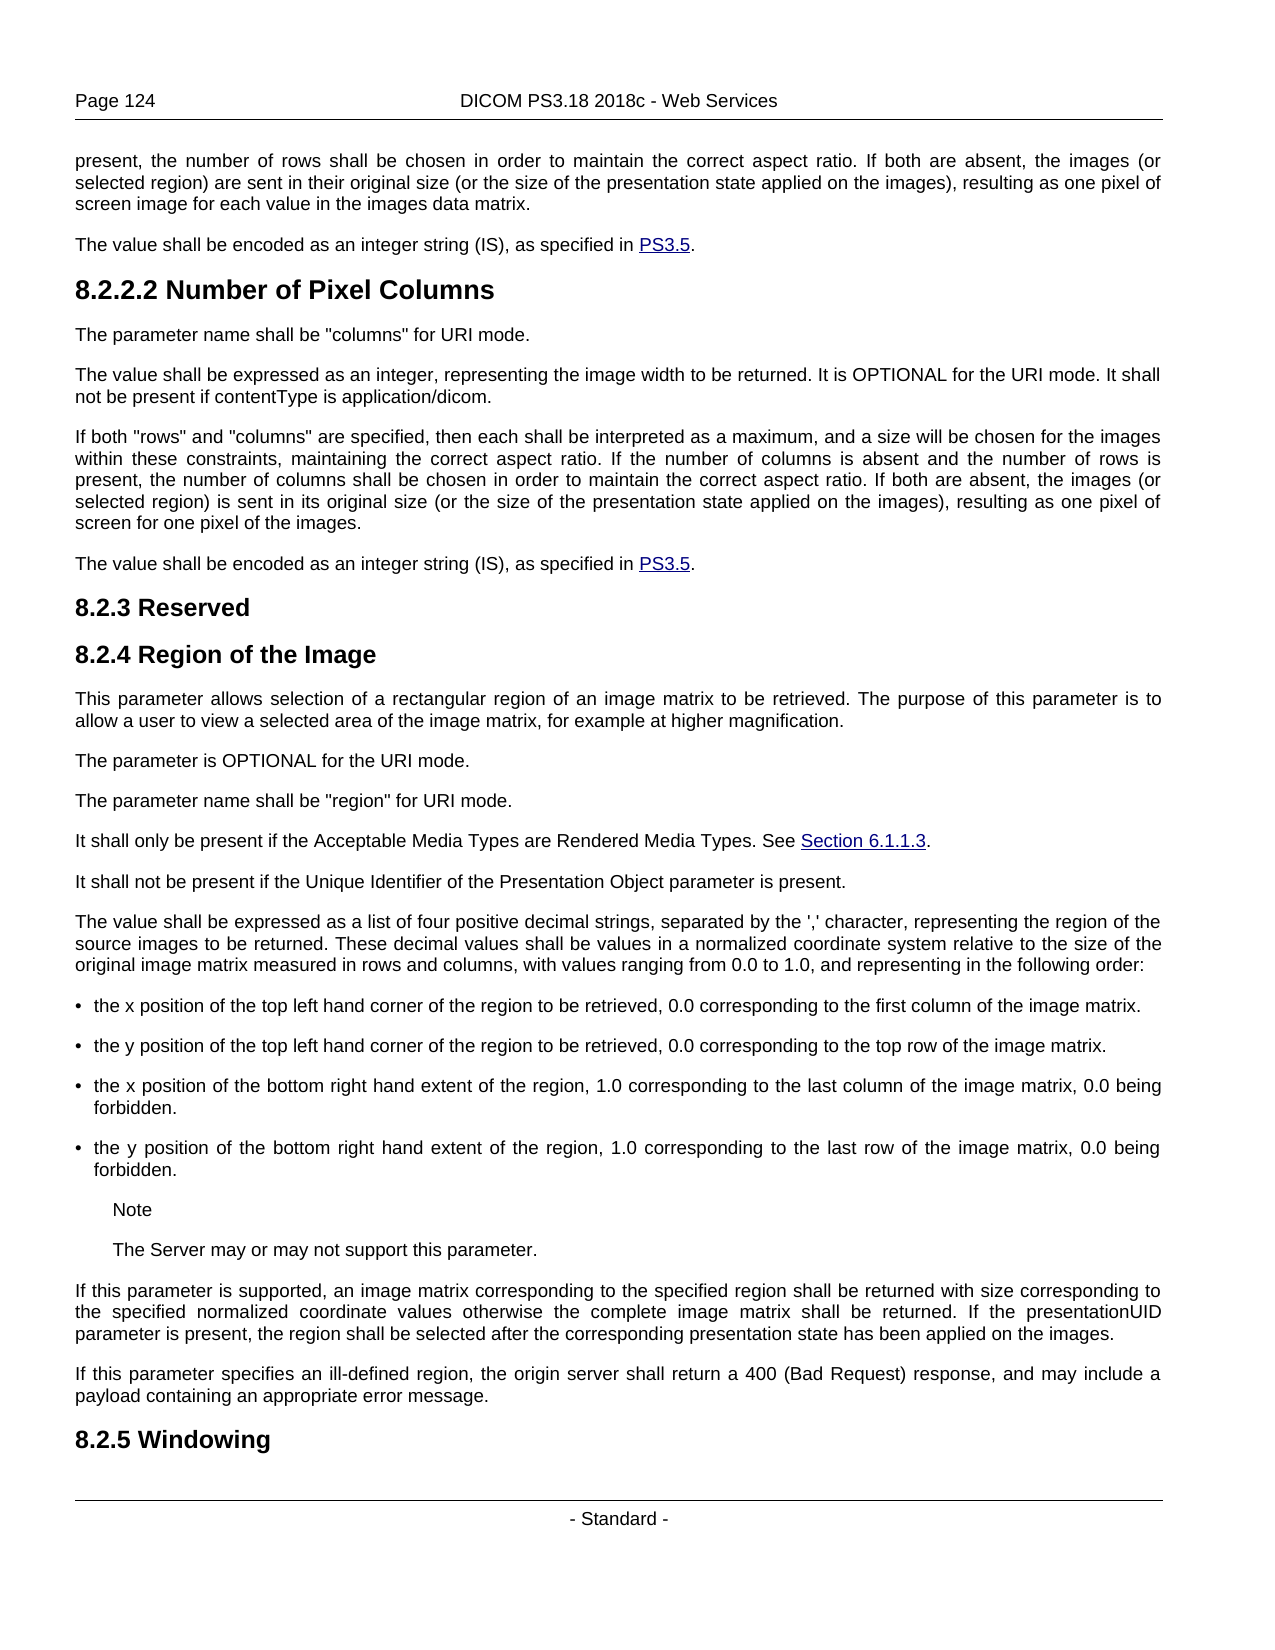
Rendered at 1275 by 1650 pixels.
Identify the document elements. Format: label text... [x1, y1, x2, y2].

text Note [112, 1199, 1125, 1220]
text The value shall be expressed as a list of four positive decimal strings, separated by the ',' character, representing the region of the source images to be returned. These decimal values shall be values in a normalized coordinate system relative to the size of the original image matrix measured in rows and columns, with values ranging from 0.0 to 1.0, and representing in the following order: [75, 911, 1162, 976]
text The parameter name shall be "columns" for URI mode. [75, 324, 1162, 345]
text The value shall be encoded as an integer string (IS), as specified in PS3.5. [75, 552, 1162, 574]
list the x position of the bottom right hand extent of the region, 1.0 corresponding to the last column of the image matrix, 0.0 being forbidden. [75, 1075, 1162, 1118]
text The value shall be encoded as an integer string (IS), as specified in PS3.5. [75, 233, 1162, 255]
text present, the number of rows shall be chosen in order to maintain the correct aspect ratio. If both are absent, the images (or selected region) are sent in their original size (or the size of the presentation state applied on the images), resulting as one pixel of screen image for each value in the images data matrix. [75, 150, 1162, 215]
text The value shall be expressed as an integer, representing the image width to be returned. It is OPTIONAL for the URI mode. It shall not be present if contentType is application/dicom. [75, 364, 1162, 407]
text If this parameter is supported, an image matrix corresponding to the specified region shall be returned with size corresponding to the specified normalized coordinate values otherwise the complete image matrix shall be returned. If the presentationUID parameter is present, the region shall be selected after the corresponding presentation state has been applied on the images. [75, 1279, 1162, 1344]
text 8.2.4 Region of the Image [75, 640, 1162, 669]
list the y position of the bottom right hand extent of the region, 1.0 corresponding to the last row of the image matrix, 0.0 being forbidden. [75, 1137, 1162, 1180]
text The parameter is OPTIONAL for the URI mode. [75, 750, 1162, 771]
text 8.2.3 Reserved [75, 593, 1162, 622]
list the x position of the top left hand corner of the region to be retrieved, 0.0 corresponding to the first column of the image matrix. [75, 994, 1162, 1016]
list the y position of the top left hand corner of the region to be retrieved, 0.0 corresponding to the top row of the image matrix. [75, 1035, 1162, 1056]
text The parameter name shall be "region" for URI mode. [75, 790, 1162, 812]
text The Server may or may not support this parameter. [112, 1239, 1125, 1261]
text This parameter allows selection of a rectangular region of an image matrix to be retrieved. The purpose of this parameter is to allow a user to view a selected area of the image matrix, for example at higher magnification. [75, 688, 1162, 731]
text It shall only be present if the Acceptable Media Types are Rendered Media Types. See Section 6.1.1.3. [75, 830, 1162, 852]
text If this parameter specifies an ill-defined region, the origin server shall return a 400 (Bad Request) response, and may include a payload containing an appropriate error message. [75, 1363, 1162, 1406]
text If both "rows" and "columns" are specified, then each shall be interpreted as a maximum, and a size will be chosen for the images within these constraints, maintaining the correct aspect ratio. If the number of columns is absent and the number of rows is present, the number of columns shall be chosen in order to maintain the correct aspect ratio. If both are absent, the images (or selected region) is sent in its original size (or the size of the presentation state applied on the images), resulting as one pixel of screen for one pixel of the images. [75, 426, 1162, 534]
text 8.2.2.2 Number of Pixel Columns [75, 274, 1162, 305]
text 8.2.5 Windowing [75, 1425, 1162, 1453]
text It shall not be present if the Unique Identifier of the Presentation Object parameter is present. [75, 871, 1162, 892]
